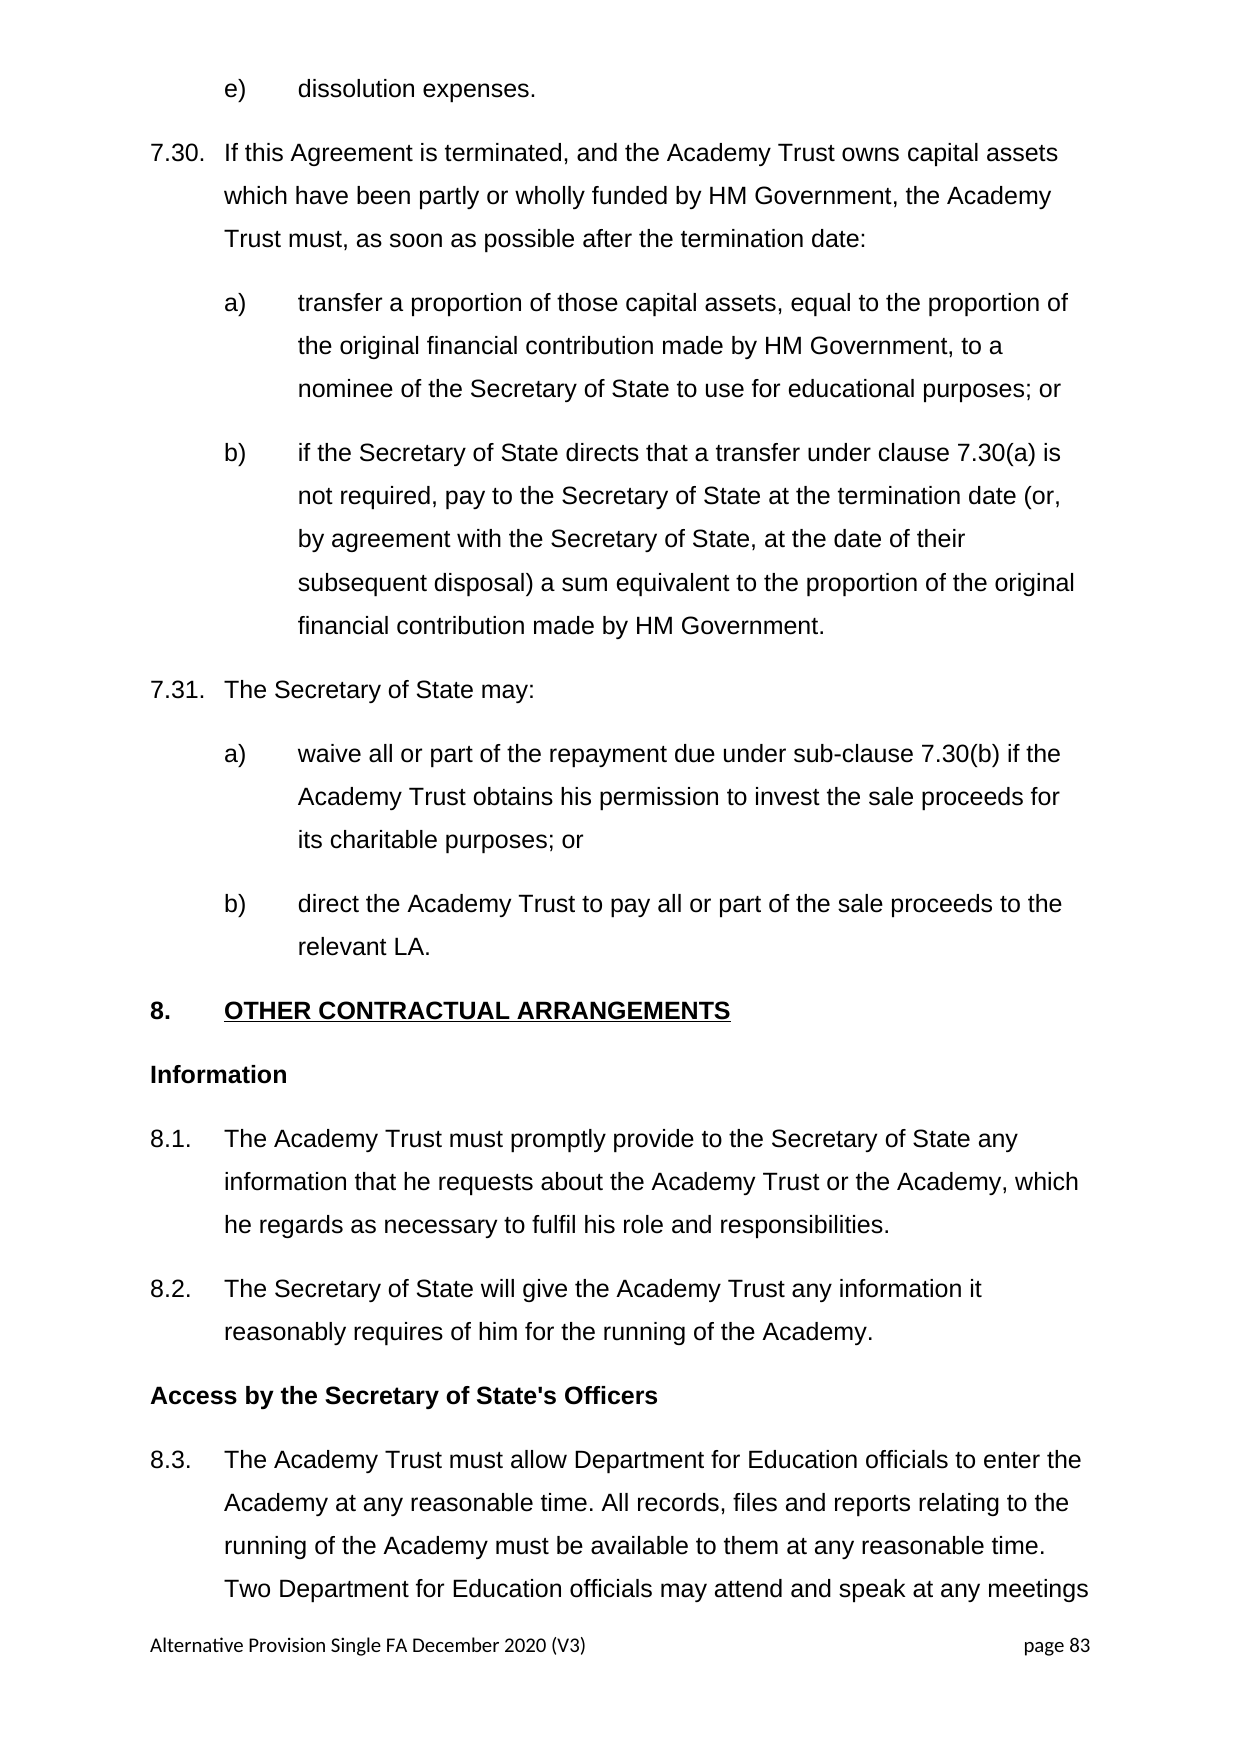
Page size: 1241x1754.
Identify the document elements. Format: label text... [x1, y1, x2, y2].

list If this Agreement is terminated, and the Academy Trust owns capital assets which have been partly or wholly funded by HM Government, the Academy Trust must, as soon as possible after the termination date: [150, 138, 1090, 253]
list direct the Academy Trust to pay all or part of the sale proceeds to the relevant LA. [224, 889, 1090, 961]
list if the Secretary of State directs that a transfer under clause 7.30(a) is not required, pay to the Secretary of State at the termination date (or, by agreement with the Secretary of State, at the date of their subsequent disposal) a sum equivalent to the proportion of the original financial contribution made by HM Government. [224, 438, 1090, 639]
list OTHER CONTRACTUAL ARRANGEMENTS [150, 996, 1090, 1024]
subtitle Information [150, 1060, 1090, 1088]
list transfer a proportion of those capital assets, equal to the proportion of the original financial contribution made by HM Government, to a nominee of the Secretary of State to use for educational purposes; or [224, 288, 1090, 403]
subtitle Access by the Secretary of State's Officers [150, 1381, 1090, 1410]
list The Secretary of State will give the Academy Trust any information it reasonably requires of him for the running of the Academy. [150, 1274, 1090, 1346]
list The Secretary of State may: [150, 674, 1090, 703]
list dissolution expenses. [224, 74, 1090, 102]
list The Academy Trust must allow Department for Education officials to enter the Academy at any reasonable time. All records, files and reports relating to the running of the Academy must be available to them at any reasonable time. Two Department for Education officials may attend and speak at any meetings [150, 1445, 1090, 1603]
list The Academy Trust must promptly provide to the Secretary of State any information that he requests about the Academy Trust or the Academy, which he regards as necessary to fulfil his role and responsibilities. [150, 1124, 1090, 1239]
list waive all or part of the repayment due under sub-clause 7.30(b) if the Academy Trust obtains his permission to invest the sale proceeds for its charitable purposes; or [224, 738, 1090, 853]
